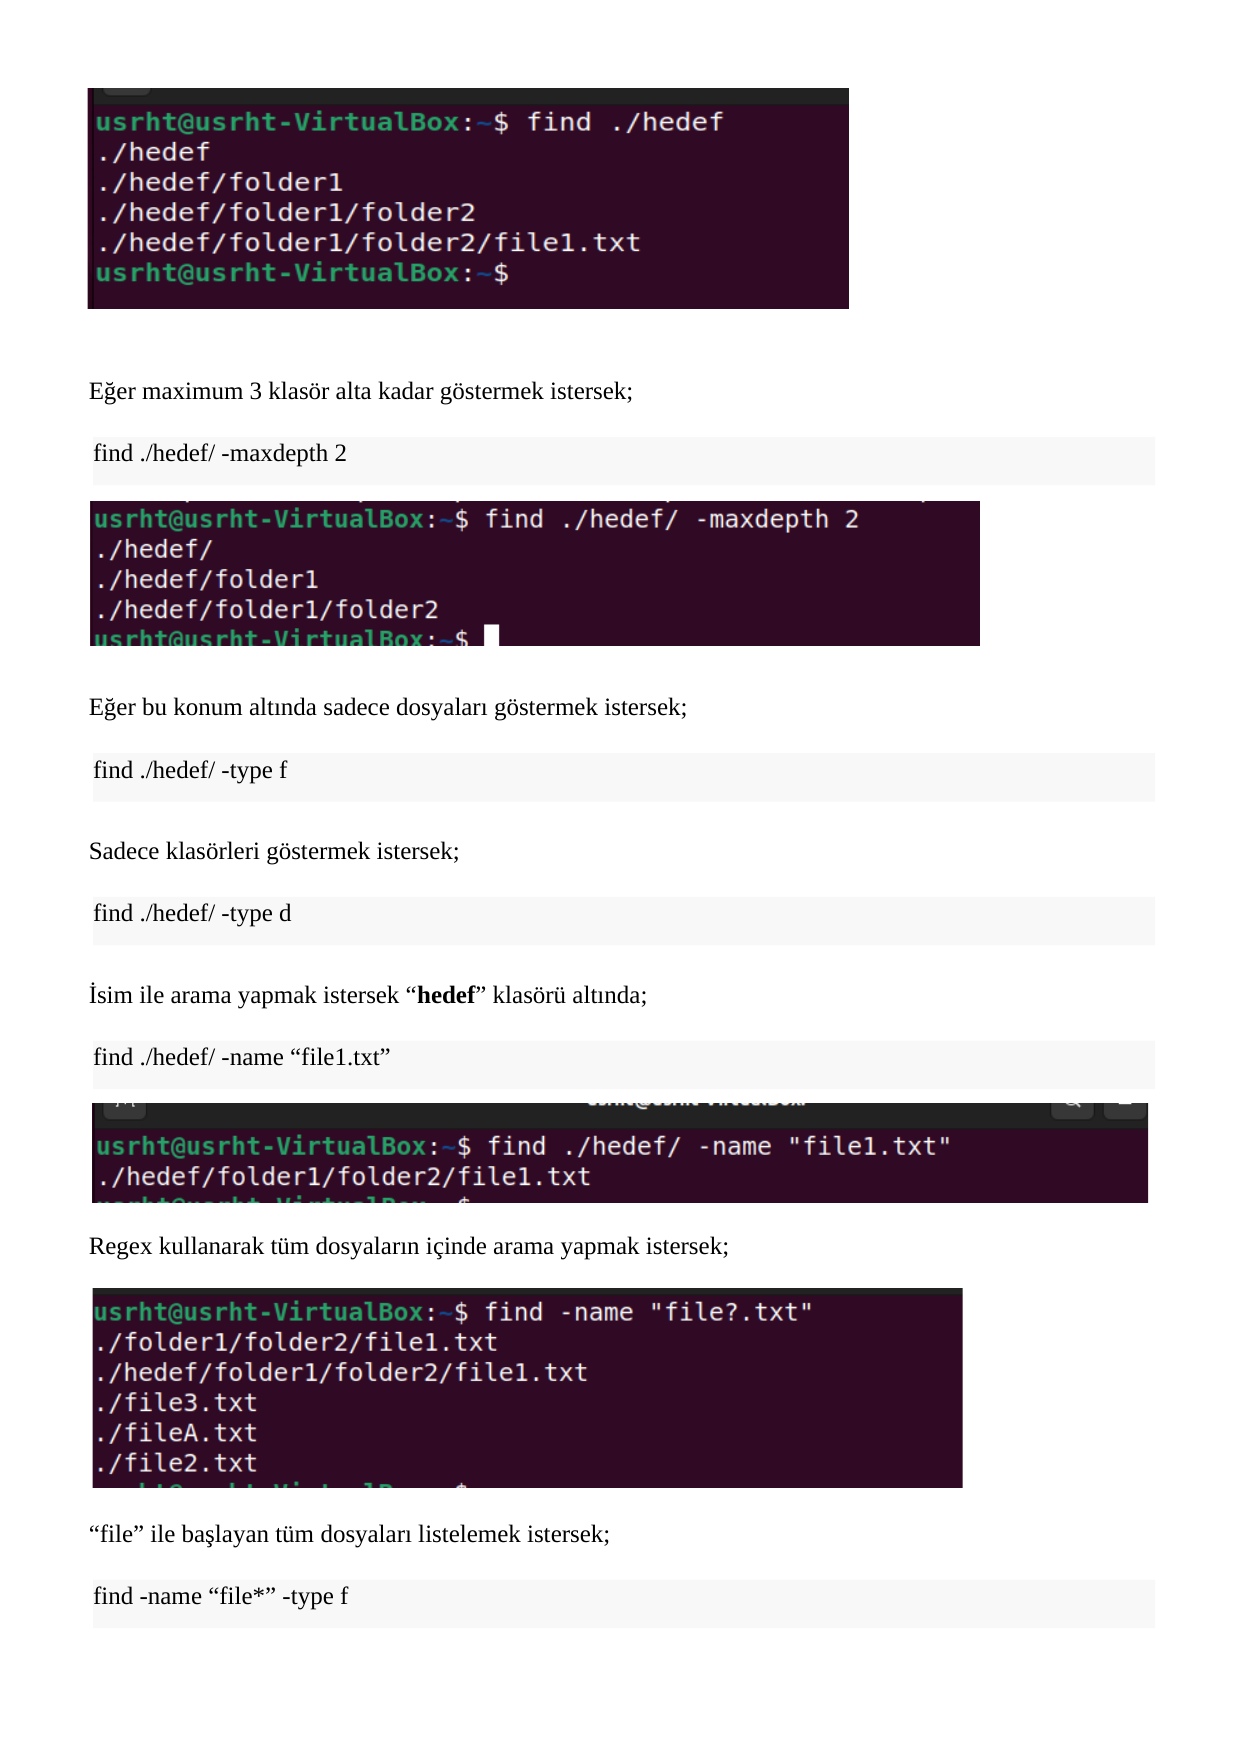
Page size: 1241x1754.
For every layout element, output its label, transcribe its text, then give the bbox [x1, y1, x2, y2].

text “file” ile başlayan tüm dosyaları listelemek istersek; [88, 1519, 1152, 1548]
text Eğer bu konum altında sadece dosyaları göstermek istersek; [88, 692, 1152, 721]
text Sadece klasörleri göstermek istersek; [88, 836, 1152, 865]
picture [92, 1288, 963, 1488]
text İsim ile arama yapmak istersek “hedef” klasörü altında; [88, 980, 1152, 1008]
text Eğer maximum 3 klasör alta kadar göstermek istersek; [88, 376, 1152, 405]
picture [87, 88, 849, 309]
text Regex kullanarak tüm dosyaların içinde arama yapmak istersek; [88, 1231, 1152, 1260]
picture [90, 501, 980, 646]
picture [92, 1103, 1149, 1203]
